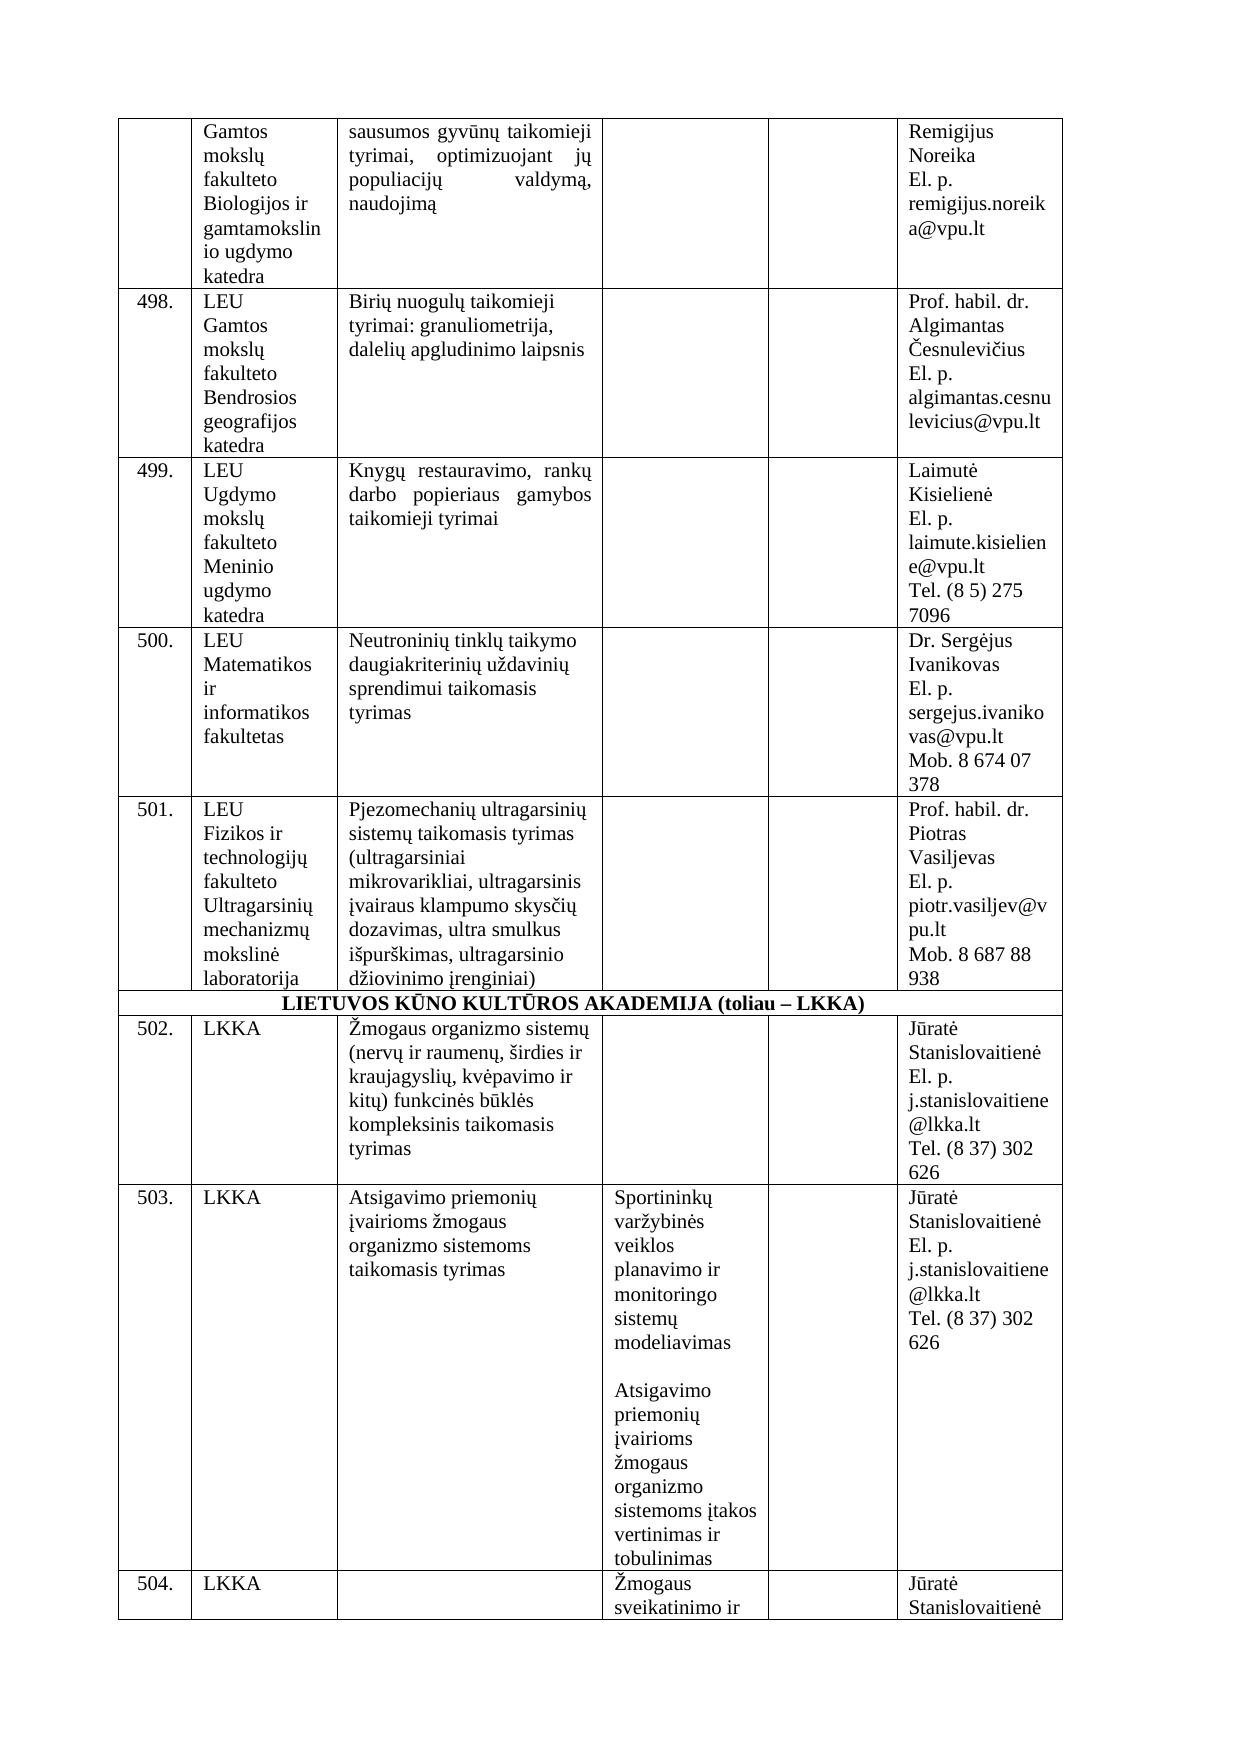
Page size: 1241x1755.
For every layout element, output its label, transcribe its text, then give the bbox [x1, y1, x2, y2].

table_cell [979, 991, 1004, 1015]
table_cell LEU Ugdymo mokslų fakulteto Meninio ugdymo katedra [192, 458, 337, 627]
table_cell Prof. habil. dr. Algimantas Česnulevičius El. p. algimantas.cesnulevicius@vpu.lt [898, 289, 1062, 457]
table_cell sausumos gyvūnų taikomieji tyrimai, optimizuojant jų populiacijų valdymą, naudojimą [338, 119, 602, 288]
table_cell [769, 458, 897, 627]
table_cell 503. [119, 1185, 191, 1570]
table_cell [769, 1016, 897, 1184]
table_cell 502. [119, 1016, 191, 1184]
table_cell [1004, 991, 1029, 1015]
table_cell LIETUVOS KŪNO KULTŪROS AKADEMIJA (toliau – LKKA) [167, 991, 979, 1015]
table_cell [119, 991, 143, 1015]
table_cell [769, 1185, 897, 1570]
table_cell [603, 628, 768, 796]
table_cell LKKA [192, 1185, 337, 1570]
table_cell Knygų restauravimo, rankų darbo popieriaus gamybos taikomieji tyrimai [338, 458, 602, 627]
table_cell Žmogaus sveikatinimo ir [603, 1571, 768, 1619]
table_cell [603, 797, 768, 989]
table_cell LEU Matematikos ir informatikos fakultetas [192, 628, 337, 796]
table_cell 500. [119, 628, 191, 796]
table_cell 504. [119, 1571, 191, 1619]
table_cell Laimutė Kisielienė El. p. laimute.kisieliene@vpu.lt Tel. (8 5) 275 7096 [898, 458, 1062, 627]
table_cell Neutroninių tinklų taikymo daugiakriterinių uždavinių sprendimui taikomasis tyrimas [338, 628, 602, 796]
table_cell [769, 119, 897, 288]
table_cell [603, 289, 768, 457]
table_cell Birių nuogulų taikomieji tyrimai: granuliometrija, dalelių apgludinimo laipsnis [338, 289, 602, 457]
table_cell [603, 458, 768, 627]
table_cell Remigijus Noreika El. p. remigijus.noreika@vpu.lt [898, 119, 1062, 288]
table_cell Žmogaus organizmo sistemų (nervų ir raumenų, širdies ir kraujagyslių, kvėpavimo ir kitų) funkcinės būklės kompleksinis taikomasis tyrimas [338, 1016, 602, 1184]
table_cell [603, 119, 768, 288]
table_cell [769, 1571, 897, 1619]
table_cell 498. [119, 289, 191, 457]
table_cell [769, 628, 897, 796]
table_cell Gamtos mokslų fakulteto Biologijos ir gamtamokslinio ugdymo katedra [192, 119, 337, 288]
table_cell LEU Gamtos mokslų fakulteto Bendrosios geografijos katedra [192, 289, 337, 457]
table_cell [603, 1016, 768, 1184]
table_cell Sportininkų varžybinės veiklos planavimo ir monitoringo sistemų modeliavimas Atsigavimo priemonių įvairioms žmogaus organizmo sistemoms įtakos vertinimas ir tobulinimas [603, 1185, 768, 1570]
table_cell LKKA [192, 1016, 337, 1184]
table_cell 499. [119, 458, 191, 627]
table_cell [119, 119, 191, 288]
table_cell [1029, 991, 1062, 1015]
table_cell LKKA [192, 1571, 337, 1619]
table_cell Jūratė Stanislovaitienė El. p. j.stanislovaitiene@lkka.lt Tel. (8 37) 302 626 [898, 1185, 1062, 1570]
table_cell Jūratė Stanislovaitienė El. p. j.stanislovaitiene@lkka.lt Tel. (8 37) 302 626 [898, 1016, 1062, 1184]
table_cell [338, 1571, 602, 1619]
table_cell 501. [119, 797, 191, 989]
table_cell [769, 289, 897, 457]
table_cell LEU Fizikos ir technologijų fakulteto Ultragarsinių mechanizmų mokslinė laboratorija [192, 797, 337, 989]
table_cell Jūratė Stanislovaitienė [898, 1571, 1062, 1619]
table_cell Prof. habil. dr. Piotras Vasiljevas El. p. piotr.vasiljev@vpu.lt Mob. 8 687 88 938 [898, 797, 1062, 989]
table_cell Pjezomechanių ultragarsinių sistemų taikomasis tyrimas (ultragarsiniai mikrovarikliai, ultragarsinis įvairaus klampumo skysčių dozavimas, ultra smulkus išpurškimas, ultragarsinio džiovinimo įrenginiai) [338, 797, 602, 989]
table_cell [769, 797, 897, 989]
table_cell Atsigavimo priemonių įvairioms žmogaus organizmo sistemoms taikomasis tyrimas [338, 1185, 602, 1570]
table_cell [143, 991, 167, 1015]
table_cell Dr. Sergėjus Ivanikovas El. p. sergejus.ivanikovas@vpu.lt Mob. 8 674 07 378 [898, 628, 1062, 796]
